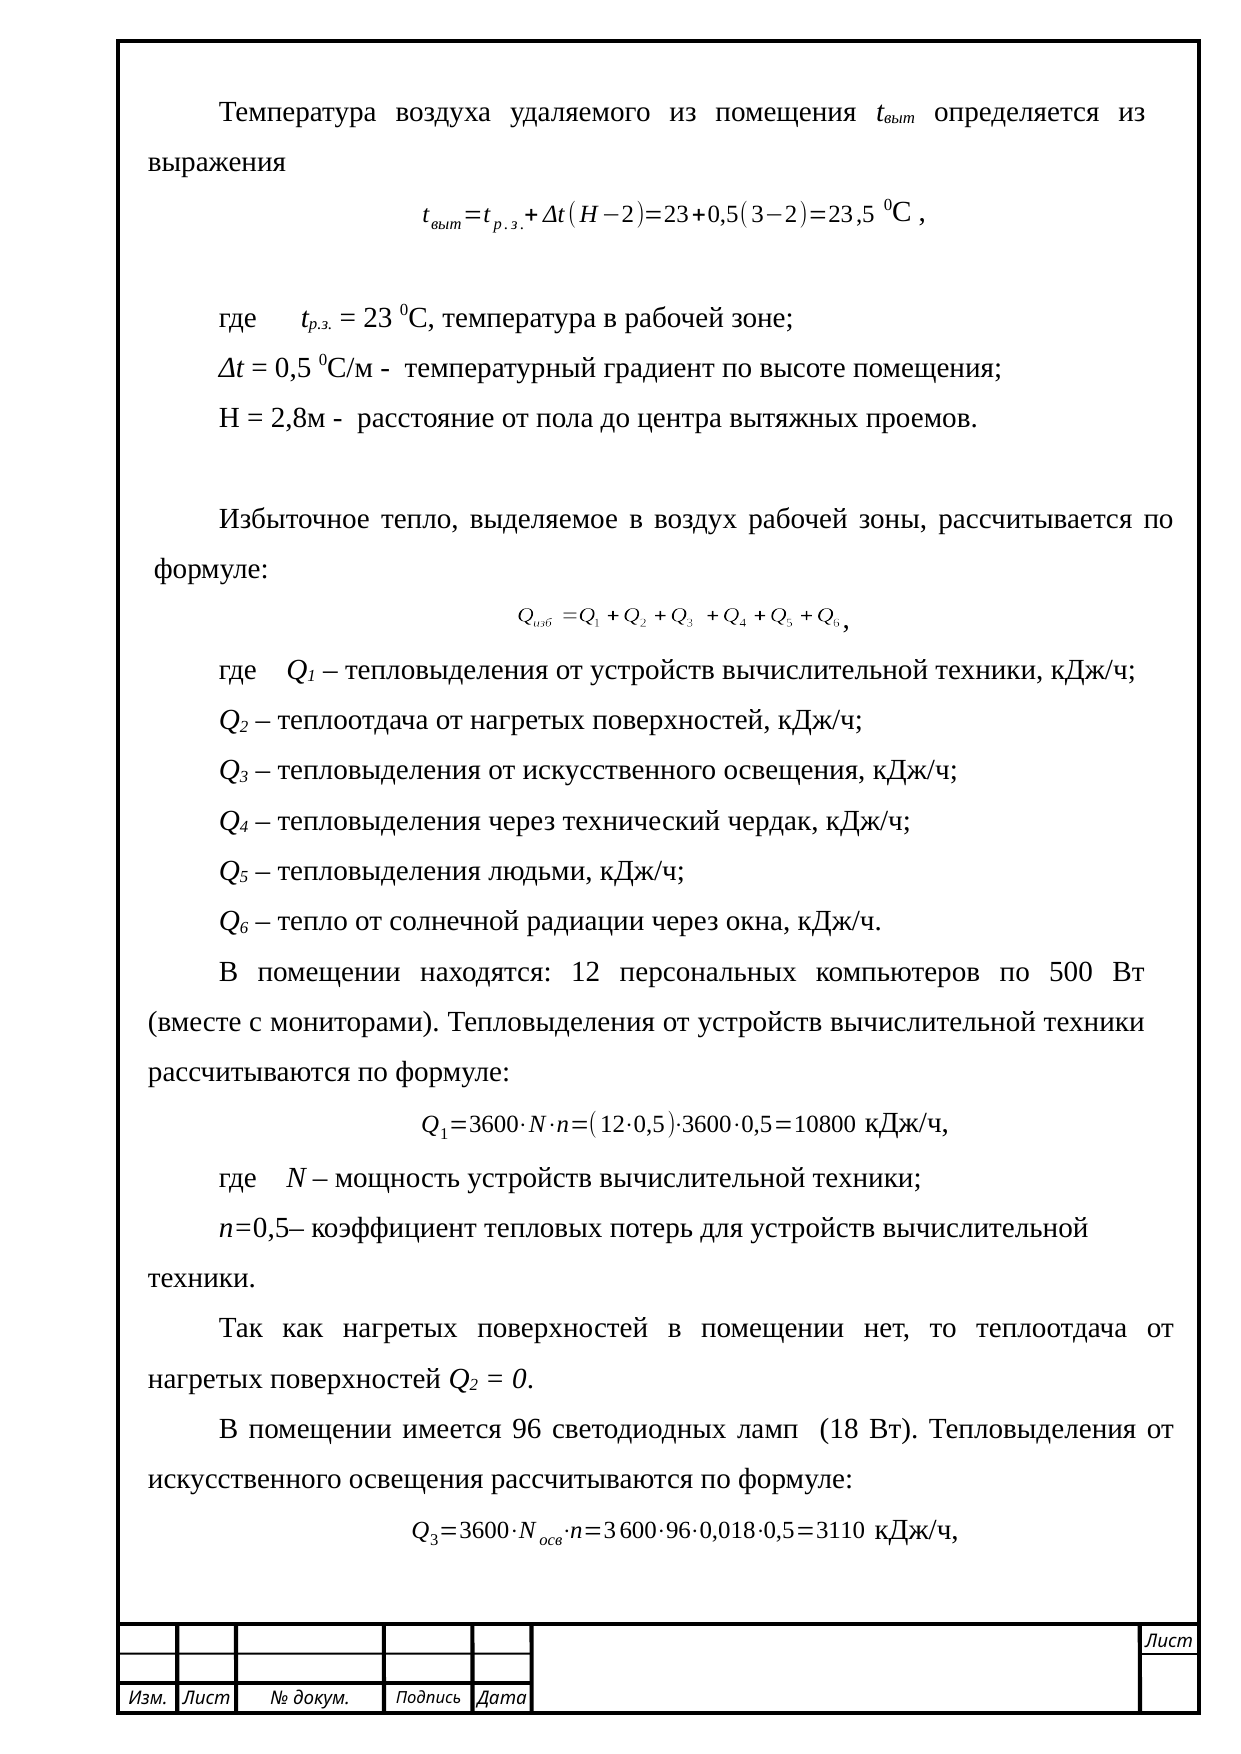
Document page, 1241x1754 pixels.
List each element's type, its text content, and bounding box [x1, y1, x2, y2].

text где tр.з. = 23 0С, температура в рабочей зоне; [148, 300, 1175, 333]
text Q5 – тепловыделения людьми, кДж/ч; [153, 853, 1175, 887]
text где Q1 – тепловыделения от устройств вычислительной техники, кДж/ч; [153, 652, 1175, 685]
text 0С , [120, 194, 1175, 233]
text Δt = 0,5 0С/м - температурный градиент по высоте помещения; [148, 350, 1175, 383]
text В помещении находятся: 12 персональных компьютеров по 500 Вт (вместе с мониторами). Тепловыделения от устройств вычислительной техники рассчитываются по формуле: [148, 954, 1146, 1088]
text кДж/ч, [148, 1105, 1146, 1143]
text Q3 – тепловыделения от искусственного освещения, кДж/ч; [153, 752, 1175, 786]
text n=0,5– коэффициент тепловых потерь для устройств вычислительной техники. [148, 1210, 1175, 1294]
text В помещении имеется 96 светодиодных ламп (18 Вт). Тепловыделения от искусственного освещения рассчитываются по формуле: [148, 1411, 1175, 1495]
text Избыточное тепло, выделяемое в воздух рабочей зоны, рассчитывается по формуле: [153, 501, 1175, 585]
text кДж/ч, [148, 1512, 1146, 1550]
text Q4 – тепловыделения через технический чердак, кДж/ч; [153, 803, 1175, 836]
text Температура воздуха удаляемого из помещения tвыт определяется из выражения [148, 94, 1146, 178]
text Q2 – теплоотдача от нагретых поверхностей, кДж/ч; [153, 702, 1175, 736]
text Q6 – тепло от солнечной радиации через окна, кДж/ч. [153, 903, 1175, 937]
text H = 2,8м - расстояние от пола до центра вытяжных проемов. [153, 400, 1175, 434]
text Так как нагретых поверхностей в помещении нет, то теплоотдача от нагретых поверхностей Q2 = 0. [148, 1311, 1175, 1394]
text где N – мощность устройств вычислительной техники; [148, 1160, 1175, 1193]
text , [148, 602, 1146, 635]
